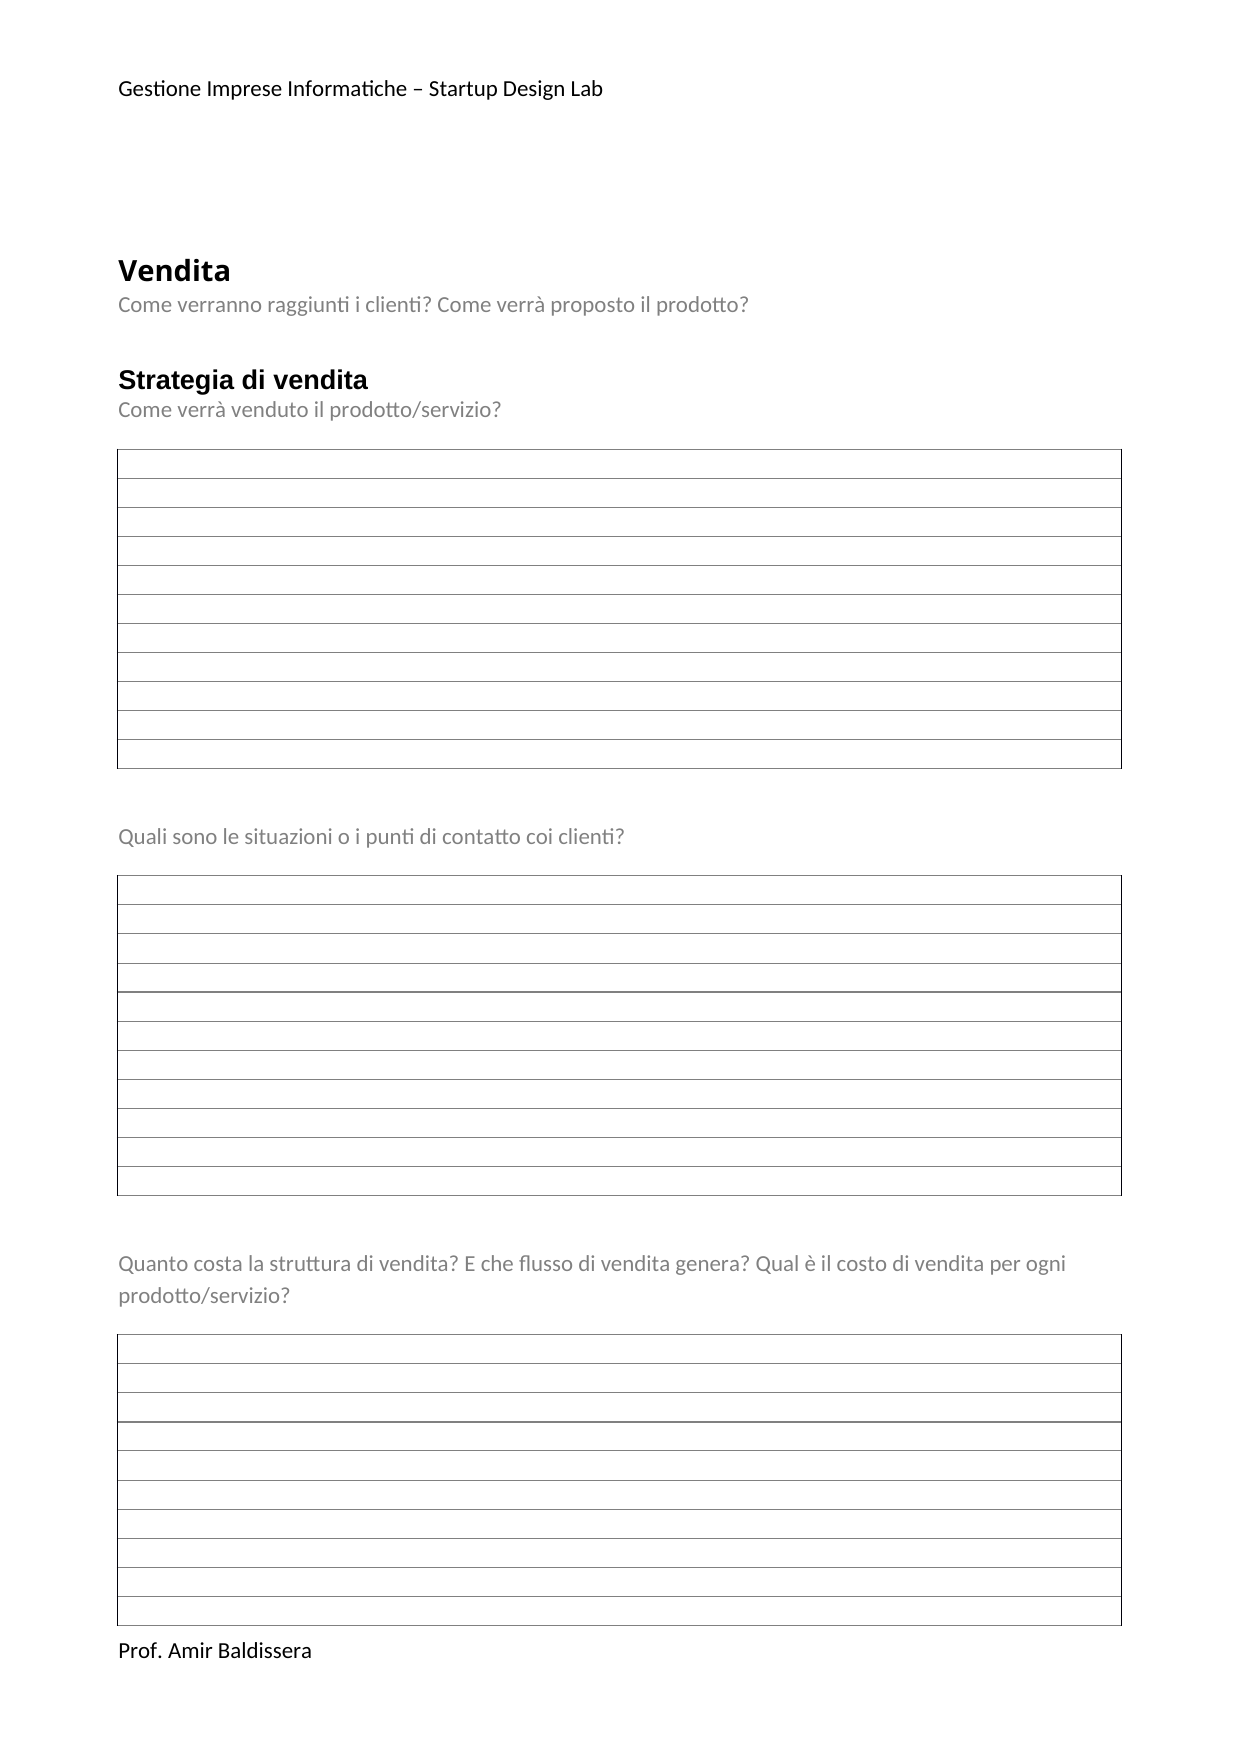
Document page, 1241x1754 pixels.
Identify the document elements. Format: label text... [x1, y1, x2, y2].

table_cell [118, 508, 1121, 536]
table_cell [118, 740, 1121, 768]
table_cell [118, 711, 1121, 739]
table_cell [118, 566, 1121, 594]
table_cell [118, 1481, 1121, 1508]
table_cell [118, 624, 1121, 652]
table_cell [118, 964, 1121, 991]
table_header [118, 1335, 1121, 1363]
table_cell [118, 595, 1121, 623]
table_header [118, 450, 1121, 477]
subtitle Strategia di vendita [118, 364, 1122, 395]
text Quali sono le situazioni o i punti di contatto coi clienti? [118, 822, 1122, 850]
table_cell [118, 905, 1121, 933]
text Come verrà venduto il prodotto/servizio? [118, 395, 1122, 423]
table_cell [118, 1138, 1121, 1166]
text Quanto costa la struttura di vendita? E che flusso di vendita genera? Qual è il costo di vendita per ogni prodotto/servizio? [118, 1249, 1122, 1309]
table_cell [118, 1080, 1121, 1108]
table_cell [118, 479, 1121, 507]
table_cell [118, 1510, 1121, 1538]
table_cell [118, 1393, 1121, 1421]
table_cell [118, 1167, 1121, 1195]
table_cell [118, 934, 1121, 962]
table_cell [118, 1109, 1121, 1137]
table_cell [118, 1539, 1121, 1567]
table_cell [118, 1568, 1121, 1596]
table_cell [118, 1451, 1121, 1479]
table_cell [118, 1022, 1121, 1049]
table_cell [118, 1051, 1121, 1079]
text Come verranno raggiunti i clienti? Come verrà proposto il prodotto? [118, 290, 1122, 318]
table_cell [118, 1423, 1121, 1450]
table_header [118, 876, 1121, 904]
table_cell [118, 537, 1121, 565]
table_cell [118, 682, 1121, 710]
table_cell [118, 1597, 1121, 1625]
subtitle Vendita [118, 251, 1122, 290]
table_cell [118, 1364, 1121, 1392]
table_cell [118, 993, 1121, 1021]
table_cell [118, 653, 1121, 681]
